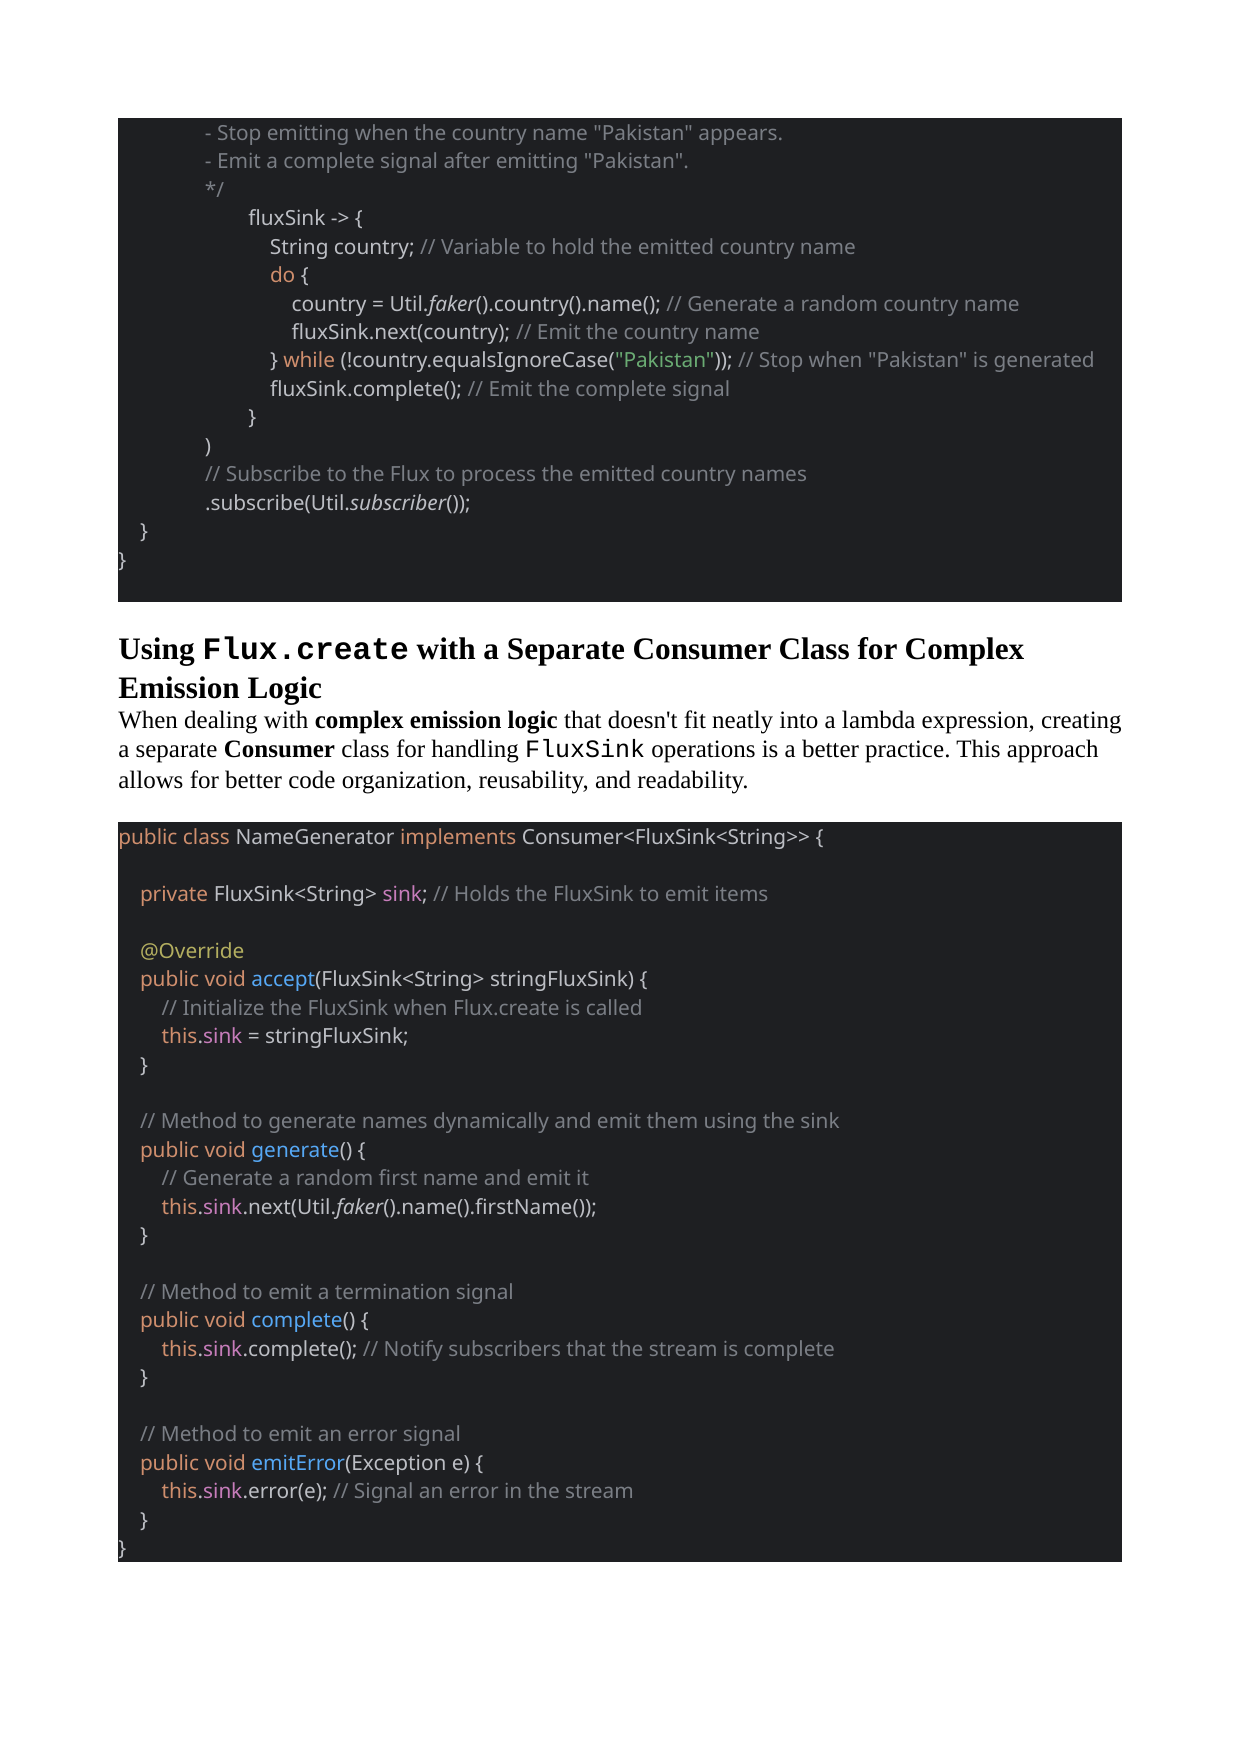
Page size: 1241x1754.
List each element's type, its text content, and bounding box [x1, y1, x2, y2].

text When dealing with complex emission logic that doesn't fit neatly into a lambda expression, creating a separate Consumer class for handling FluxSink operations is a better practice. This approach allows for better code organization, reusability, and readability. [118, 705, 1122, 793]
text - Stop emitting when the country name "Pakistan" appears. - Emit a complete signal after emitting "Pakistan". */ fluxSink -> { String country; // Variable to hold the emitted country name do { country = Util.faker().country().name(); // Generate a random country name fluxSink.next(country); // Emit the country name } while (!country.equalsIgnoreCase("Pakistan")); // Stop when "Pakistan" is generated fluxSink.complete(); // Emit the complete signal } ) // Subscribe to the Flux to process the emitted country names .subscribe(Util.subscriber()); } } [118, 118, 1122, 602]
text public class NameGenerator implements Consumer<FluxSink<String>> { private FluxSink<String> sink; // Holds the FluxSink to emit items @Override public void accept(FluxSink<String> stringFluxSink) { // Initialize the FluxSink when Flux.create is called this.sink = stringFluxSink; } // Method to generate names dynamically and emit them using the sink public void generate() { // Generate a random first name and emit it this.sink.next(Util.faker().name().firstName()); } // Method to emit a termination signal public void complete() { this.sink.complete(); // Notify subscribers that the stream is complete } // Method to emit an error signal public void emitError(Exception e) { this.sink.error(e); // Signal an error in the stream } } [118, 822, 1122, 1562]
text Using Flux.create with a Separate Consumer Class for Complex Emission Logic [118, 631, 1122, 705]
